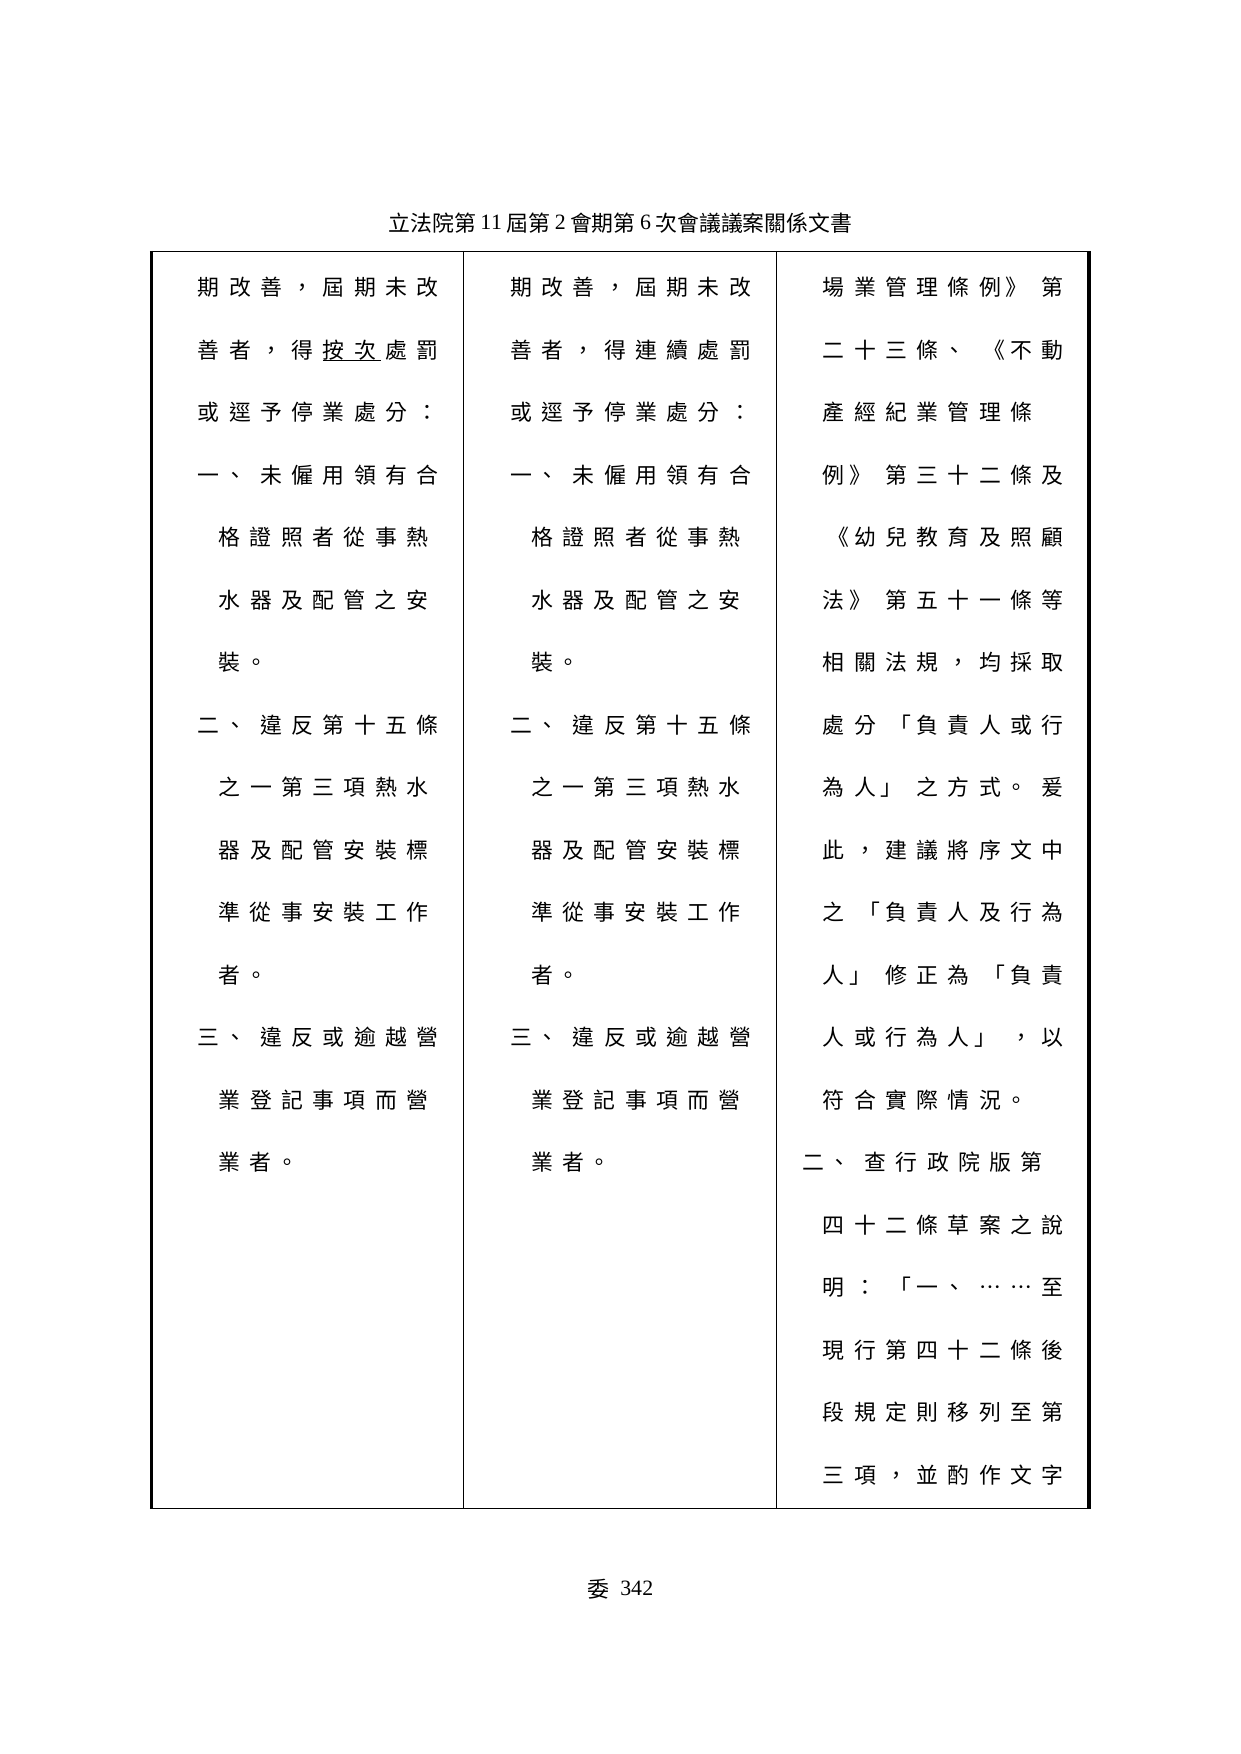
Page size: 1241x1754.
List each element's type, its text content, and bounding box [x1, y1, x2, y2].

table_cell 期改善，屆期未改善者，得按次處罰或逕予停業處分： 一、未僱用領有合格證照者從事熱水器及配管之安裝。 二、違反第十五條之一第三項熱水器及配管安裝標準從事安裝工作者。 三、違反或逾越營業登記事項而營業者。 [153, 252, 463, 1508]
table_cell 期改善，屆期未改善者，得連續處罰或逕予停業處分： 一、未僱用領有合格證照者從事熱水器及配管之安裝。 二、違反第十五條之一第三項熱水器及配管安裝標準從事安裝工作者。 三、違反或逾越營業登記事項而營業者。 [464, 252, 776, 1508]
table_cell 場業管理條例》第二十三條、《不動產經紀業管理條例》第三十二條及《幼兒教育及照顧法》第五十一條等相關法規，均採取處分「負責人或行為人」之方式。爰此，建議將序文中之「負責人及行為人」修正為「負責人或行為人」，以符合實際情況。 二、查行政院版第四十二條草案之說明：「一、……至現行第四十二條後段規定則移列至第三項，並酌作文字 [777, 252, 1087, 1508]
